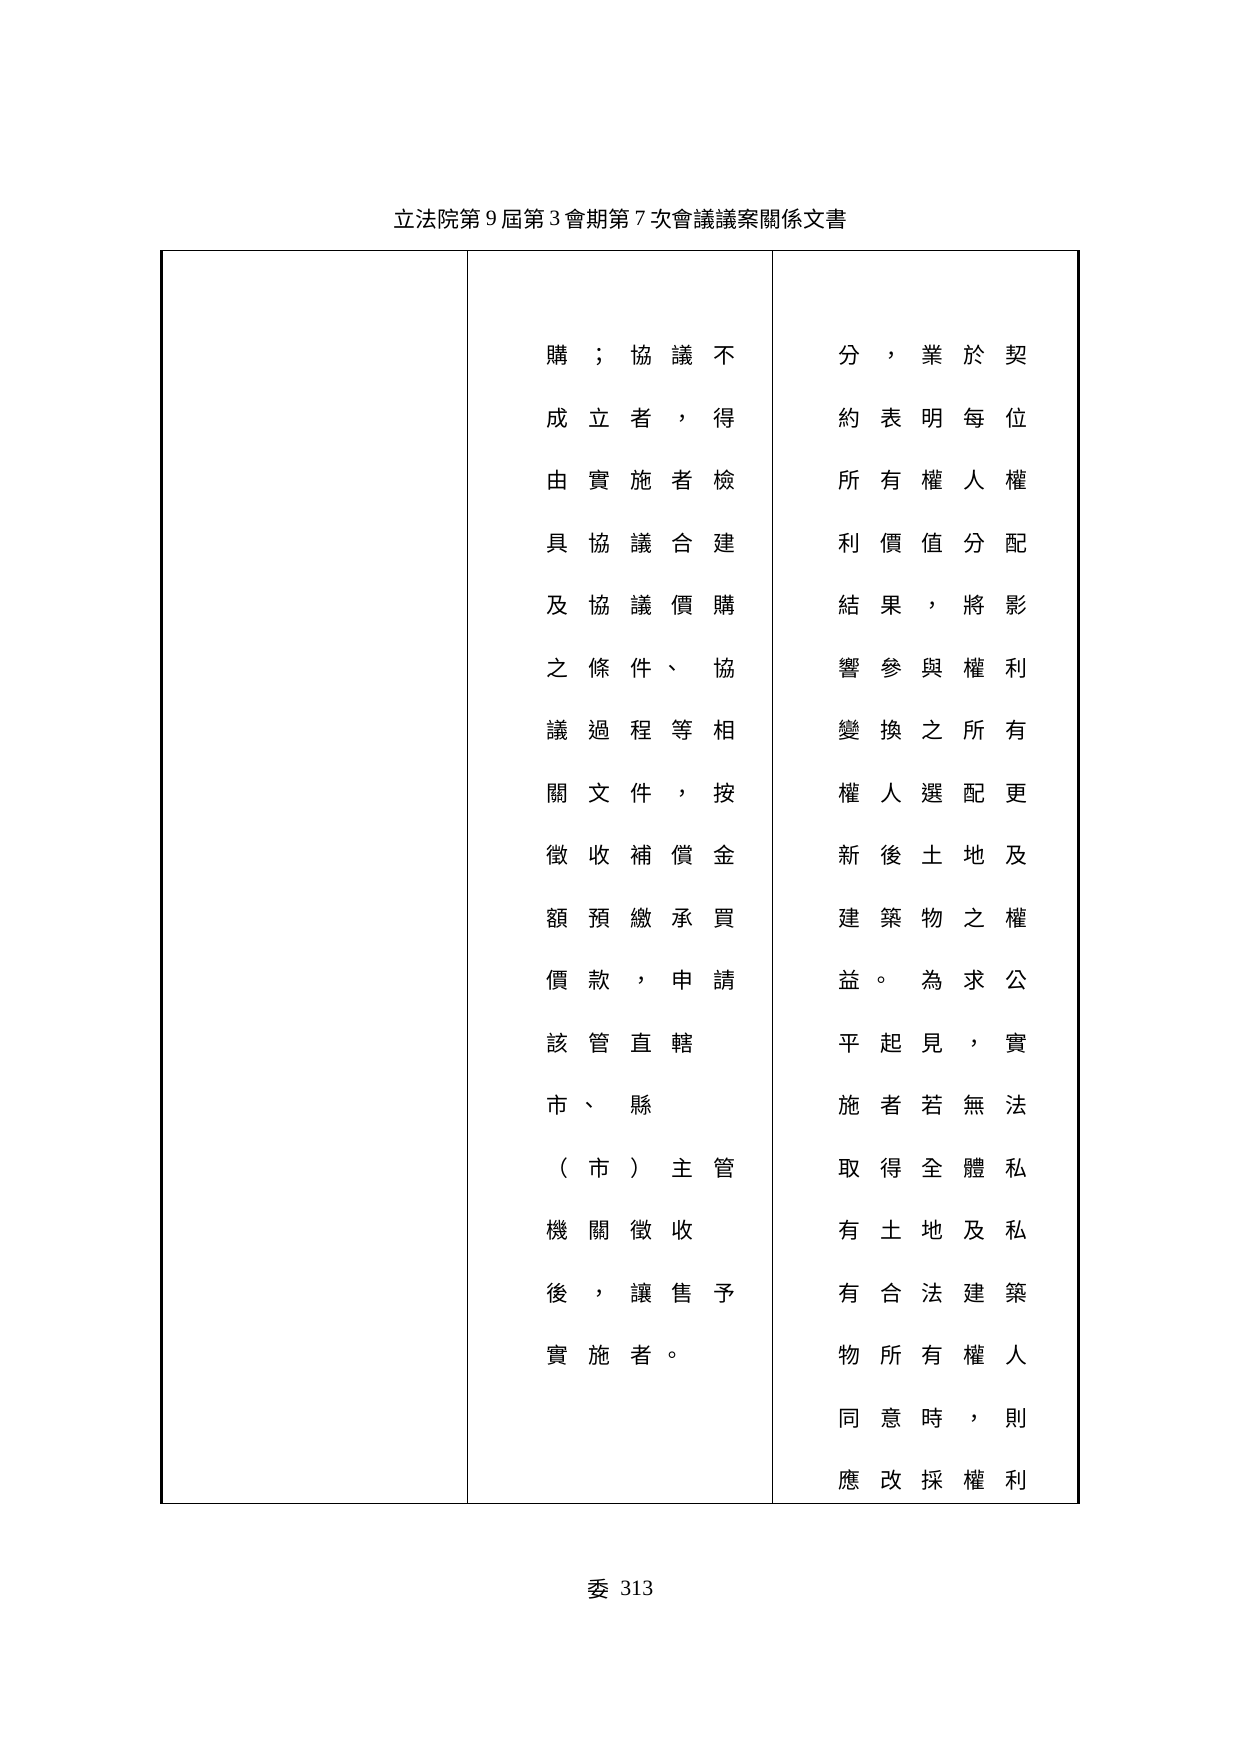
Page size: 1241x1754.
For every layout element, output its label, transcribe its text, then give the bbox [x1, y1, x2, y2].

table_cell [163, 251, 467, 1503]
table_cell 購；協議不成立者，得由實施者檢具協議合建及協議價購之條件、協議過程等相關文件，按徵收補償金額預繳承買價款，申請該管直轄市、縣（市）主管機關徵收後，讓售予實施者。 [468, 251, 772, 1503]
table_cell 分，業於契約表明每位所有權人權利價值分配結果，將影響參與權利變換之所有權人選配更新後土地及建築物之權益。為求公平起見，實施者若無法取得全體私有土地及私有合法建築物所有權人同意時，則應改採權利 [773, 251, 1077, 1503]
